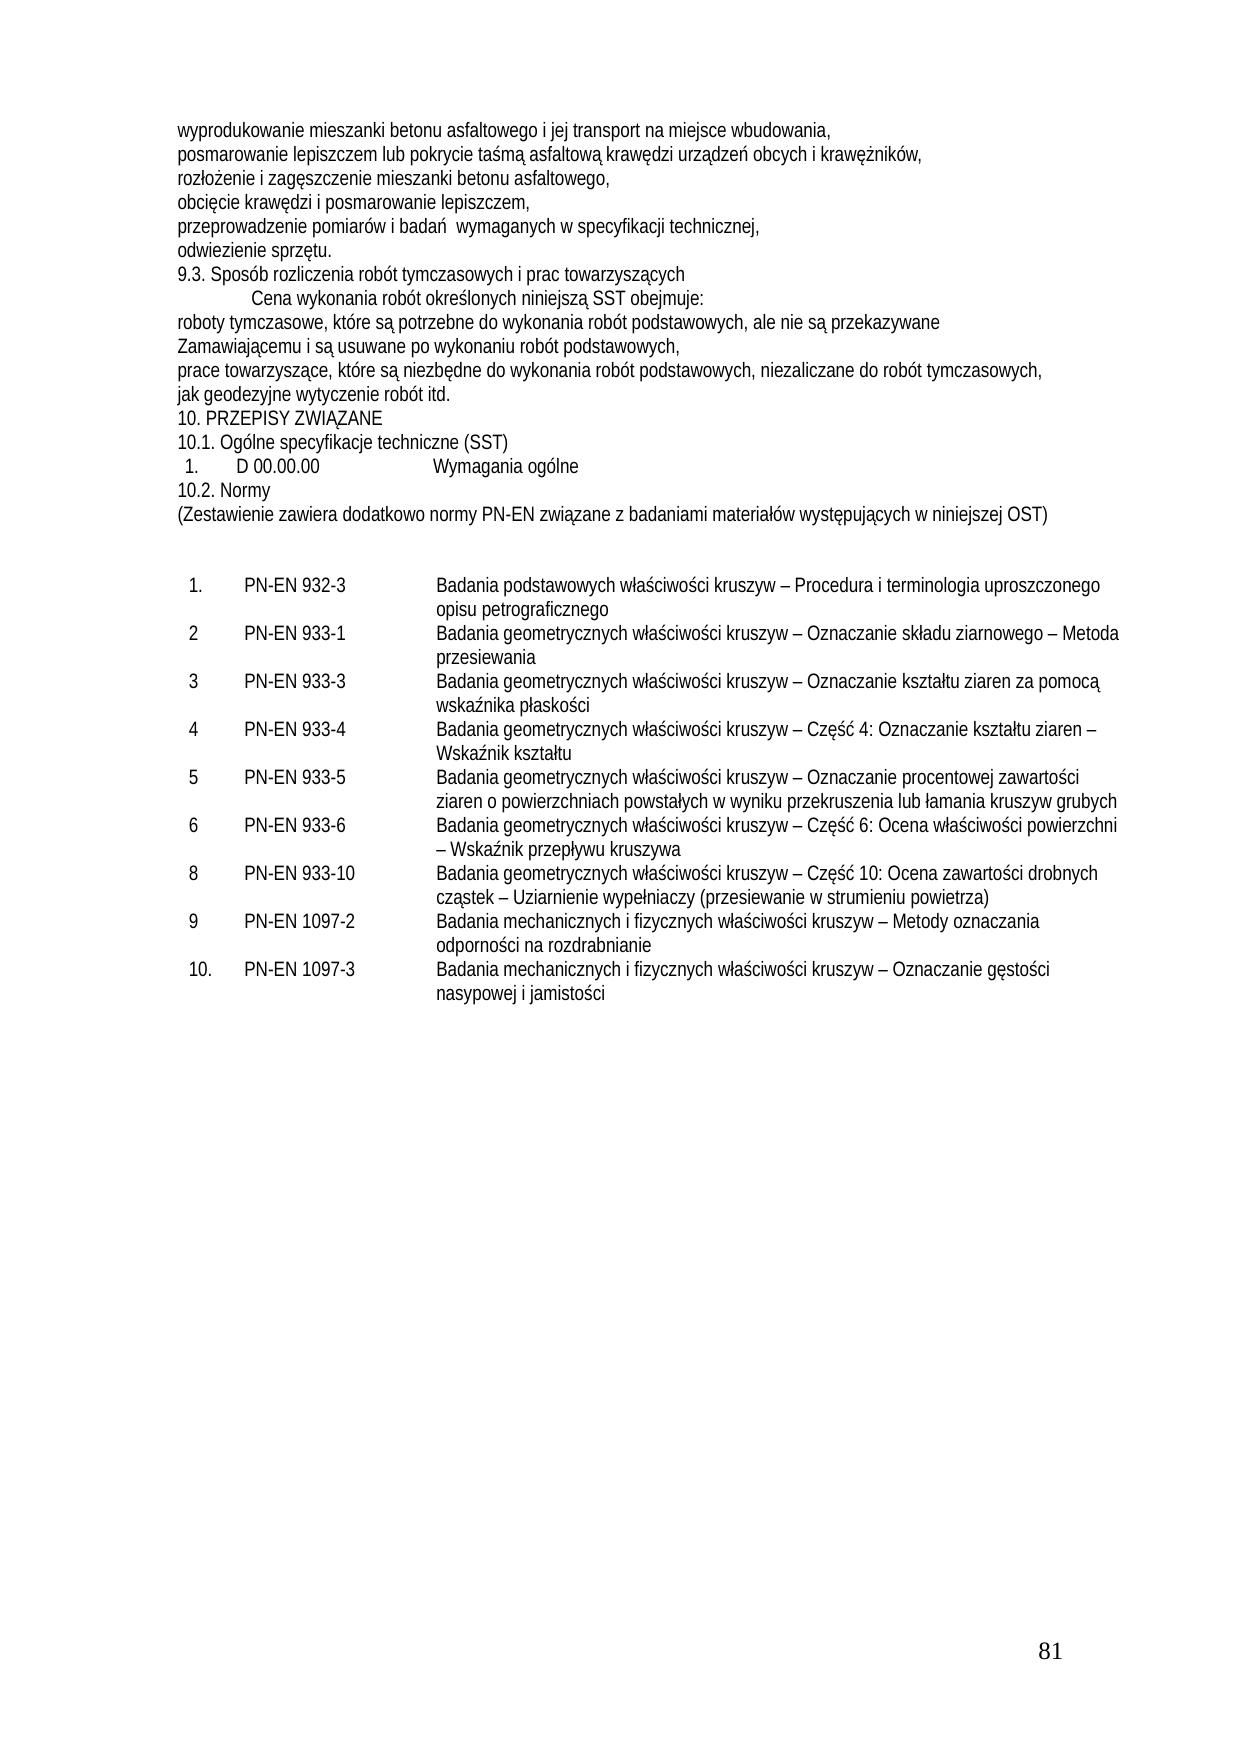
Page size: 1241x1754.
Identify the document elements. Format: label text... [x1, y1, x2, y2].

table_header 1. [177, 454, 229, 477]
table_cell PN-EN 932-3 [233, 573, 425, 621]
text obcięcie krawędzi i posmarowanie lepiszczem, [177, 190, 1063, 214]
text posmarowanie lepiszczem lub pokrycie taśmą asfaltową krawędzi urządzeń obcych i krawężników, [177, 142, 1063, 166]
table_cell 10. [177, 957, 233, 1004]
table_cell Badania geometrycznych właściwości kruszyw – Oznaczanie kształtu ziaren za pomocą wskaźnika płaskości [425, 669, 1137, 717]
table_cell 9 [177, 909, 233, 957]
table_cell [177, 549, 233, 573]
table_cell 6 [177, 813, 233, 861]
table_cell Badania mechanicznych i fizycznych właściwości kruszyw – Oznaczanie gęstości nasypowej i jamistości [425, 957, 1137, 1004]
text Cena wykonania robót określonych niniejszą SST obejmuje: [177, 286, 1063, 310]
table_header Wymagania ogólne [421, 454, 959, 477]
text 10.1. Ogólne specyfikacje techniczne (SST) [177, 429, 1063, 453]
table_cell Badania mechanicznych i fizycznych właściwości kruszyw – Metody oznaczania odporności na rozdrabnianie [425, 909, 1137, 957]
text 10. PRZEPISY ZWIĄZANE [177, 406, 1063, 429]
table_cell PN-EN 933-5 [233, 765, 425, 813]
table_cell PN-EN 933-6 [233, 813, 425, 861]
table_cell Badania geometrycznych właściwości kruszyw – Część 6: Ocena właściwości powierzchni – Wskaźnik przepływu kruszywa [425, 813, 1137, 861]
table_cell 5 [177, 765, 233, 813]
table_cell [425, 549, 1137, 573]
text prace towarzyszące, które są niezbędne do wykonania robót podstawowych, niezaliczane do robót tymczasowych, jak geodezyjne wytyczenie robót itd. [177, 358, 1063, 406]
text przeprowadzenie pomiarów i badań wymaganych w specyfikacji technicznej, [177, 214, 1063, 238]
text wyprodukowanie mieszanki betonu asfaltowego i jej transport na miejsce wbudowania, [177, 118, 1063, 142]
table_header [177, 525, 233, 549]
table_cell PN-EN 933-10 [233, 861, 425, 909]
table_cell Badania geometrycznych właściwości kruszyw – Część 10: Ocena zawartości drobnych cząstek – Uziarnienie wypełniaczy (przesiewanie w strumieniu powietrza) [425, 861, 1137, 909]
table_cell 3 [177, 669, 233, 717]
table_cell Badania geometrycznych właściwości kruszyw – Oznaczanie procentowej zawartości ziaren o powierzchniach powstałych w wyniku przekruszenia lub łamania kruszyw grubych [425, 765, 1137, 813]
table_header D 00.00.00 [229, 454, 421, 477]
table_cell PN-EN 933-4 [233, 717, 425, 765]
table_cell [233, 549, 425, 573]
table_cell Badania geometrycznych właściwości kruszyw – Oznaczanie składu ziarnowego – Metoda przesiewania [425, 621, 1137, 669]
table_cell Badania geometrycznych właściwości kruszyw – Część 4: Oznaczanie kształtu ziaren – Wskaźnik kształtu [425, 717, 1137, 765]
table_cell 1. [177, 573, 233, 621]
table_cell Badania podstawowych właściwości kruszyw – Procedura i terminologia uproszczonego opisu petrograficznego [425, 573, 1137, 621]
table_cell 8 [177, 861, 233, 909]
table_cell PN-EN 933-1 [233, 621, 425, 669]
text 9.3. Sposób rozliczenia robót tymczasowych i prac towarzyszących [177, 262, 1063, 286]
table_cell PN-EN 1097-3 [233, 957, 425, 1004]
table_cell 4 [177, 717, 233, 765]
table_header [233, 525, 425, 549]
text odwiezienie sprzętu. [177, 238, 1063, 262]
table_header [425, 525, 1137, 549]
table_cell PN-EN 1097-2 [233, 909, 425, 957]
table_cell PN-EN 933-3 [233, 669, 425, 717]
text rozłożenie i zagęszczenie mieszanki betonu asfaltowego, [177, 166, 1063, 190]
text 10.2. Normy [177, 477, 1063, 501]
text (Zestawienie zawiera dodatkowo normy PN-EN związane z badaniami materiałów występujących w niniejszej OST) [177, 501, 1063, 525]
text roboty tymczasowe, które są potrzebne do wykonania robót podstawowych, ale nie są przekazywane Zamawiającemu i są usuwane po wykonaniu robót podstawowych, [177, 310, 1063, 358]
table_cell 2 [177, 621, 233, 669]
